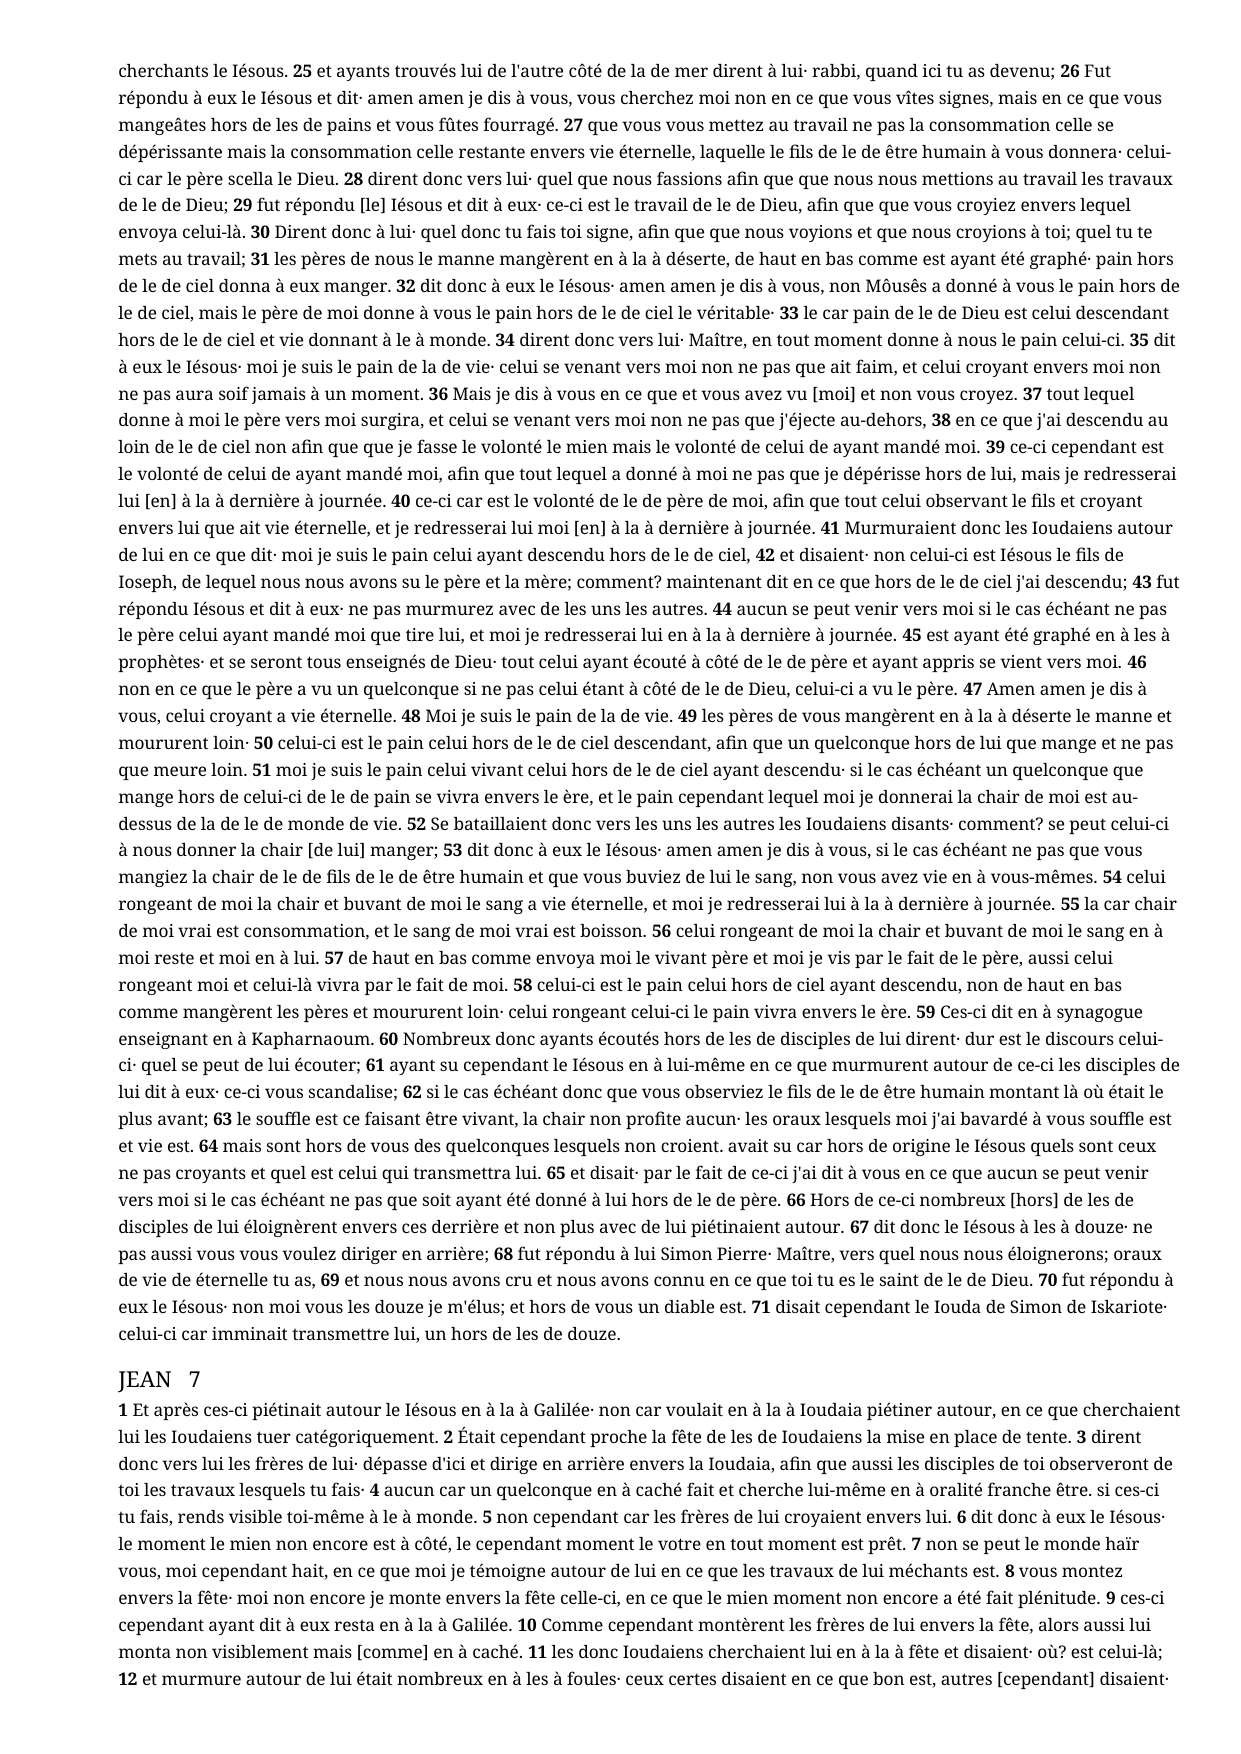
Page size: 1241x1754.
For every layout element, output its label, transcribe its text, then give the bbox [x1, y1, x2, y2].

text cherchants le Iésous. 25 et ayants trouvés lui de l'autre côté de la de mer dirent à lui· rabbi, quand ici tu as devenu; 26 Fut répondu à eux le Iésous et dit· amen amen je dis à vous, vous cherchez moi non en ce que vous vîtes signes, mais en ce que vous mangeâtes hors de les de pains et vous fûtes fourragé. 27 que vous vous mettez au travail ne pas la consommation celle se dépérissante mais la consommation celle restante envers vie éternelle, laquelle le fils de le de être humain à vous donnera· celui-ci car le père scella le Dieu. 28 dirent donc vers lui· quel que nous fassions afin que que nous nous mettions au travail les travaux de le de Dieu; 29 fut répondu [le] Iésous et dit à eux· ce-ci est le travail de le de Dieu, afin que que vous croyiez envers lequel envoya celui-là. 30 Dirent donc à lui· quel donc tu fais toi signe, afin que que nous voyions et que nous croyions à toi; quel tu te mets au travail; 31 les pères de nous le manne mangèrent en à la à déserte, de haut en bas comme est ayant été graphé· pain hors de le de ciel donna à eux manger. 32 dit donc à eux le Iésous· amen amen je dis à vous, non Môusês a donné à vous le pain hors de le de ciel, mais le père de moi donne à vous le pain hors de le de ciel le véritable· 33 le car pain de le de Dieu est celui descendant hors de le de ciel et vie donnant à le à monde. 34 dirent donc vers lui· Maître, en tout moment donne à nous le pain celui-ci. 35 dit à eux le Iésous· moi je suis le pain de la de vie· celui se venant vers moi non ne pas que ait faim, et celui croyant envers moi non ne pas aura soif jamais à un moment. 36 Mais je dis à vous en ce que et vous avez vu [moi] et non vous croyez. 37 tout lequel donne à moi le père vers moi surgira, et celui se venant vers moi non ne pas que j'éjecte au-dehors, 38 en ce que j'ai descendu au loin de le de ciel non afin que que je fasse le volonté le mien mais le volonté de celui de ayant mandé moi. 39 ce-ci cependant est le volonté de celui de ayant mandé moi, afin que tout lequel a donné à moi ne pas que je dépérisse hors de lui, mais je redresserai lui [en] à la à dernière à journée. 40 ce-ci car est le volonté de le de père de moi, afin que tout celui observant le fils et croyant envers lui que ait vie éternelle, et je redresserai lui moi [en] à la à dernière à journée. 41 Murmuraient donc les Ioudaiens autour de lui en ce que dit· moi je suis le pain celui ayant descendu hors de le de ciel, 42 et disaient· non celui-ci est Iésous le fils de Ioseph, de lequel nous nous avons su le père et la mère; comment? maintenant dit en ce que hors de le de ciel j'ai descendu; 43 fut répondu Iésous et dit à eux· ne pas murmurez avec de les uns les autres. 44 aucun se peut venir vers moi si le cas échéant ne pas le père celui ayant mandé moi que tire lui, et moi je redresserai lui en à la à dernière à journée. 45 est ayant été graphé en à les à prophètes· et se seront tous enseignés de Dieu· tout celui ayant écouté à côté de le de père et ayant appris se vient vers moi. 46 non en ce que le père a vu un quelconque si ne pas celui étant à côté de le de Dieu, celui-ci a vu le père. 47 Amen amen je dis à vous, celui croyant a vie éternelle. 48 Moi je suis le pain de la de vie. 49 les pères de vous mangèrent en à la à déserte le manne et moururent loin· 50 celui-ci est le pain celui hors de le de ciel descendant, afin que un quelconque hors de lui que mange et ne pas que meure loin. 51 moi je suis le pain celui vivant celui hors de le de ciel ayant descendu· si le cas échéant un quelconque que mange hors de celui-ci de le de pain se vivra envers le ère, et le pain cependant lequel moi je donnerai la chair de moi est au-dessus de la de le de monde de vie. 52 Se bataillaient donc vers les uns les autres les Ioudaiens disants· comment? se peut celui-ci à nous donner la chair [de lui] manger; 53 dit donc à eux le Iésous· amen amen je dis à vous, si le cas échéant ne pas que vous mangiez la chair de le de fils de le de être humain et que vous buviez de lui le sang, non vous avez vie en à vous-mêmes. 54 celui rongeant de moi la chair et buvant de moi le sang a vie éternelle, et moi je redresserai lui à la à dernière à journée. 55 la car chair de moi vrai est consommation, et le sang de moi vrai est boisson. 56 celui rongeant de moi la chair et buvant de moi le sang en à moi reste et moi en à lui. 57 de haut en bas comme envoya moi le vivant père et moi je vis par le fait de le père, aussi celui rongeant moi et celui-là vivra par le fait de moi. 58 celui-ci est le pain celui hors de ciel ayant descendu, non de haut en bas comme mangèrent les pères et moururent loin· celui rongeant celui-ci le pain vivra envers le ère. 59 Ces-ci dit en à synagogue enseignant en à Kapharnaoum. 60 Nombreux donc ayants écoutés hors de les de disciples de lui dirent· dur est le discours celui-ci· quel se peut de lui écouter; 61 ayant su cependant le Iésous en à lui-même en ce que murmurent autour de ce-ci les disciples de lui dit à eux· ce-ci vous scandalise; 62 si le cas échéant donc que vous observiez le fils de le de être humain montant là où était le plus avant; 63 le souffle est ce faisant être vivant, la chair non profite aucun· les oraux lesquels moi j'ai bavardé à vous souffle est et vie est. 64 mais sont hors de vous des quelconques lesquels non croient. avait su car hors de origine le Iésous quels sont ceux ne pas croyants et quel est celui qui transmettra lui. 65 et disait· par le fait de ce-ci j'ai dit à vous en ce que aucun se peut venir vers moi si le cas échéant ne pas que soit ayant été donné à lui hors de le de père. 66 Hors de ce-ci nombreux [hors] de les de disciples de lui éloignèrent envers ces derrière et non plus avec de lui piétinaient autour. 67 dit donc le Iésous à les à douze· ne pas aussi vous vous voulez diriger en arrière; 68 fut répondu à lui Simon Pierre· Maître, vers quel nous nous éloignerons; oraux de vie de éternelle tu as, 69 et nous nous avons cru et nous avons connu en ce que toi tu es le saint de le de Dieu. 70 fut répondu à eux le Iésous· non moi vous les douze je m'élus; et hors de vous un diable est. 71 disait cependant le Iouda de Simon de Iskariote· celui-ci car imminait transmettre lui, un hors de les de douze. [118, 59, 1181, 1346]
text JEAN 7 [118, 1364, 1181, 1393]
text 1 Et après ces-ci piétinait autour le Iésous en à la à Galilée· non car voulait en à la à Ioudaia piétiner autour, en ce que cherchaient lui les Ioudaiens tuer catégoriquement. 2 Était cependant proche la fête de les de Ioudaiens la mise en place de tente. 3 dirent donc vers lui les frères de lui· dépasse d'ici et dirige en arrière envers la Ioudaia, afin que aussi les disciples de toi observeront de toi les travaux lesquels tu fais· 4 aucun car un quelconque en à caché fait et cherche lui-même en à oralité franche être. si ces-ci tu fais, rends visible toi-même à le à monde. 5 non cependant car les frères de lui croyaient envers lui. 6 dit donc à eux le Iésous· le moment le mien non encore est à côté, le cependant moment le votre en tout moment est prêt. 7 non se peut le monde haïr vous, moi cependant hait, en ce que moi je témoigne autour de lui en ce que les travaux de lui méchants est. 8 vous montez envers la fête· moi non encore je monte envers la fête celle-ci, en ce que le mien moment non encore a été fait plénitude. 9 ces-ci cependant ayant dit à eux resta en à la à Galilée. 10 Comme cependant montèrent les frères de lui envers la fête, alors aussi lui monta non visiblement mais [comme] en à caché. 11 les donc Ioudaiens cherchaient lui en à la à fête et disaient· où? est celui-là; 12 et murmure autour de lui était nombreux en à les à foules· ceux certes disaient en ce que bon est, autres [cependant] disaient· [118, 1398, 1181, 1690]
